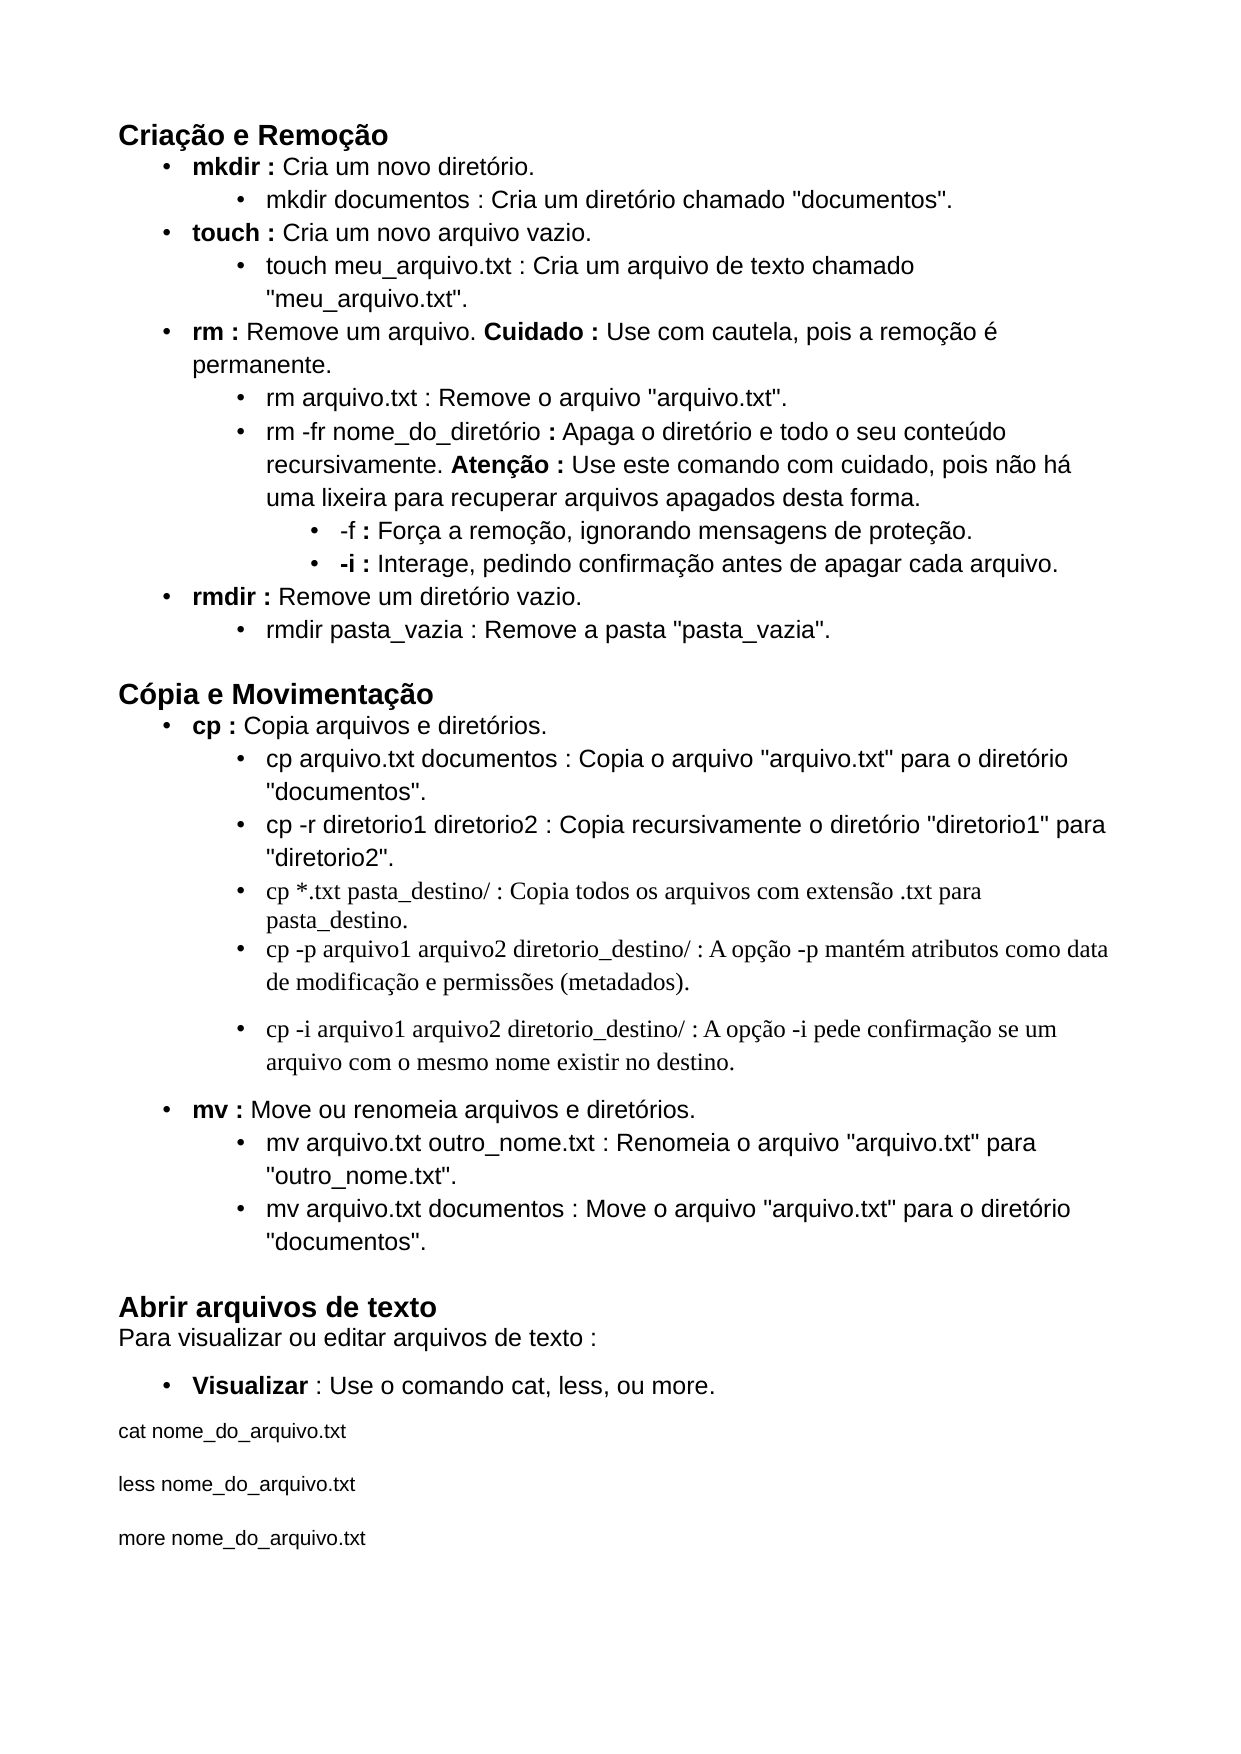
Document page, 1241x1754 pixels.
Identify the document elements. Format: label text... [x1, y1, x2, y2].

text less nome_do_arquivo.txt [118, 1472, 1122, 1496]
list cp -p arquivo1 arquivo2 diretorio_destino/ : A opção -p mantém atributos como data de modificação e permissões (metadados). [236, 934, 1122, 996]
list rm -fr nome_do_diretório : Apaga o diretório e todo o seu conteúdo recursivamente. Atenção : Use este comando com cuidado, pois não há uma lixeira para recuperar arquivos apagados desta forma. [236, 416, 1122, 511]
list rm : Remove um arquivo. Cuidado : Use com cautela, pois a remoção é permanente. [162, 317, 1122, 379]
list cp -r diretorio1 diretorio2 : Copia recursivamente o diretório "diretorio1" para "diretorio2". [236, 810, 1122, 872]
list mv arquivo.txt documentos : Move o arquivo "arquivo.txt" para o diretório "documentos". [236, 1194, 1122, 1256]
list mkdir documentos : Cria um diretório chamado "documentos". [236, 185, 1122, 214]
text Para visualizar ou editar arquivos de texto : [118, 1323, 1122, 1352]
subtitle Abrir arquivos de texto [118, 1289, 1122, 1323]
list rmdir : Remove um diretório vazio. [162, 582, 1122, 611]
subtitle Criação e Remoção [118, 118, 1122, 152]
list -f : Força a remoção, ignorando mensagens de proteção. [310, 516, 1122, 544]
list touch meu_arquivo.txt : Cria um arquivo de texto chamado "meu_arquivo.txt". [236, 251, 1122, 313]
text more nome_do_arquivo.txt [118, 1525, 1122, 1549]
list mv arquivo.txt outro_nome.txt : Renomeia o arquivo "arquivo.txt" para "outro_nome.txt". [236, 1128, 1122, 1190]
list cp : Copia arquivos e diretórios. [162, 711, 1122, 740]
list cp -i arquivo1 arquivo2 diretorio_destino/ : A opção -i pede confirmação se um arquivo com o mesmo nome existir no destino. [236, 1014, 1122, 1076]
text cat nome_do_arquivo.txt [118, 1418, 1122, 1442]
subtitle Cópia e Movimentação [118, 677, 1122, 711]
list touch : Cria um novo arquivo vazio. [162, 218, 1122, 247]
list cp *.txt pasta_destino/ : Copia todos os arquivos com extensão .txt para pasta_destino. [236, 876, 1122, 934]
list Visualizar : Use o comando cat, less, ou more. [162, 1371, 1122, 1399]
list -i : Interage, pedindo confirmação antes de apagar cada arquivo. [310, 549, 1122, 578]
list cp arquivo.txt documentos : Copia o arquivo "arquivo.txt" para o diretório "documentos". [236, 744, 1122, 806]
list mkdir : Cria um novo diretório. [162, 152, 1122, 181]
list rmdir pasta_vazia : Remove a pasta "pasta_vazia". [236, 615, 1122, 644]
list mv : Move ou renomeia arquivos e diretórios. [162, 1095, 1122, 1124]
list rm arquivo.txt : Remove o arquivo "arquivo.txt". [236, 383, 1122, 412]
